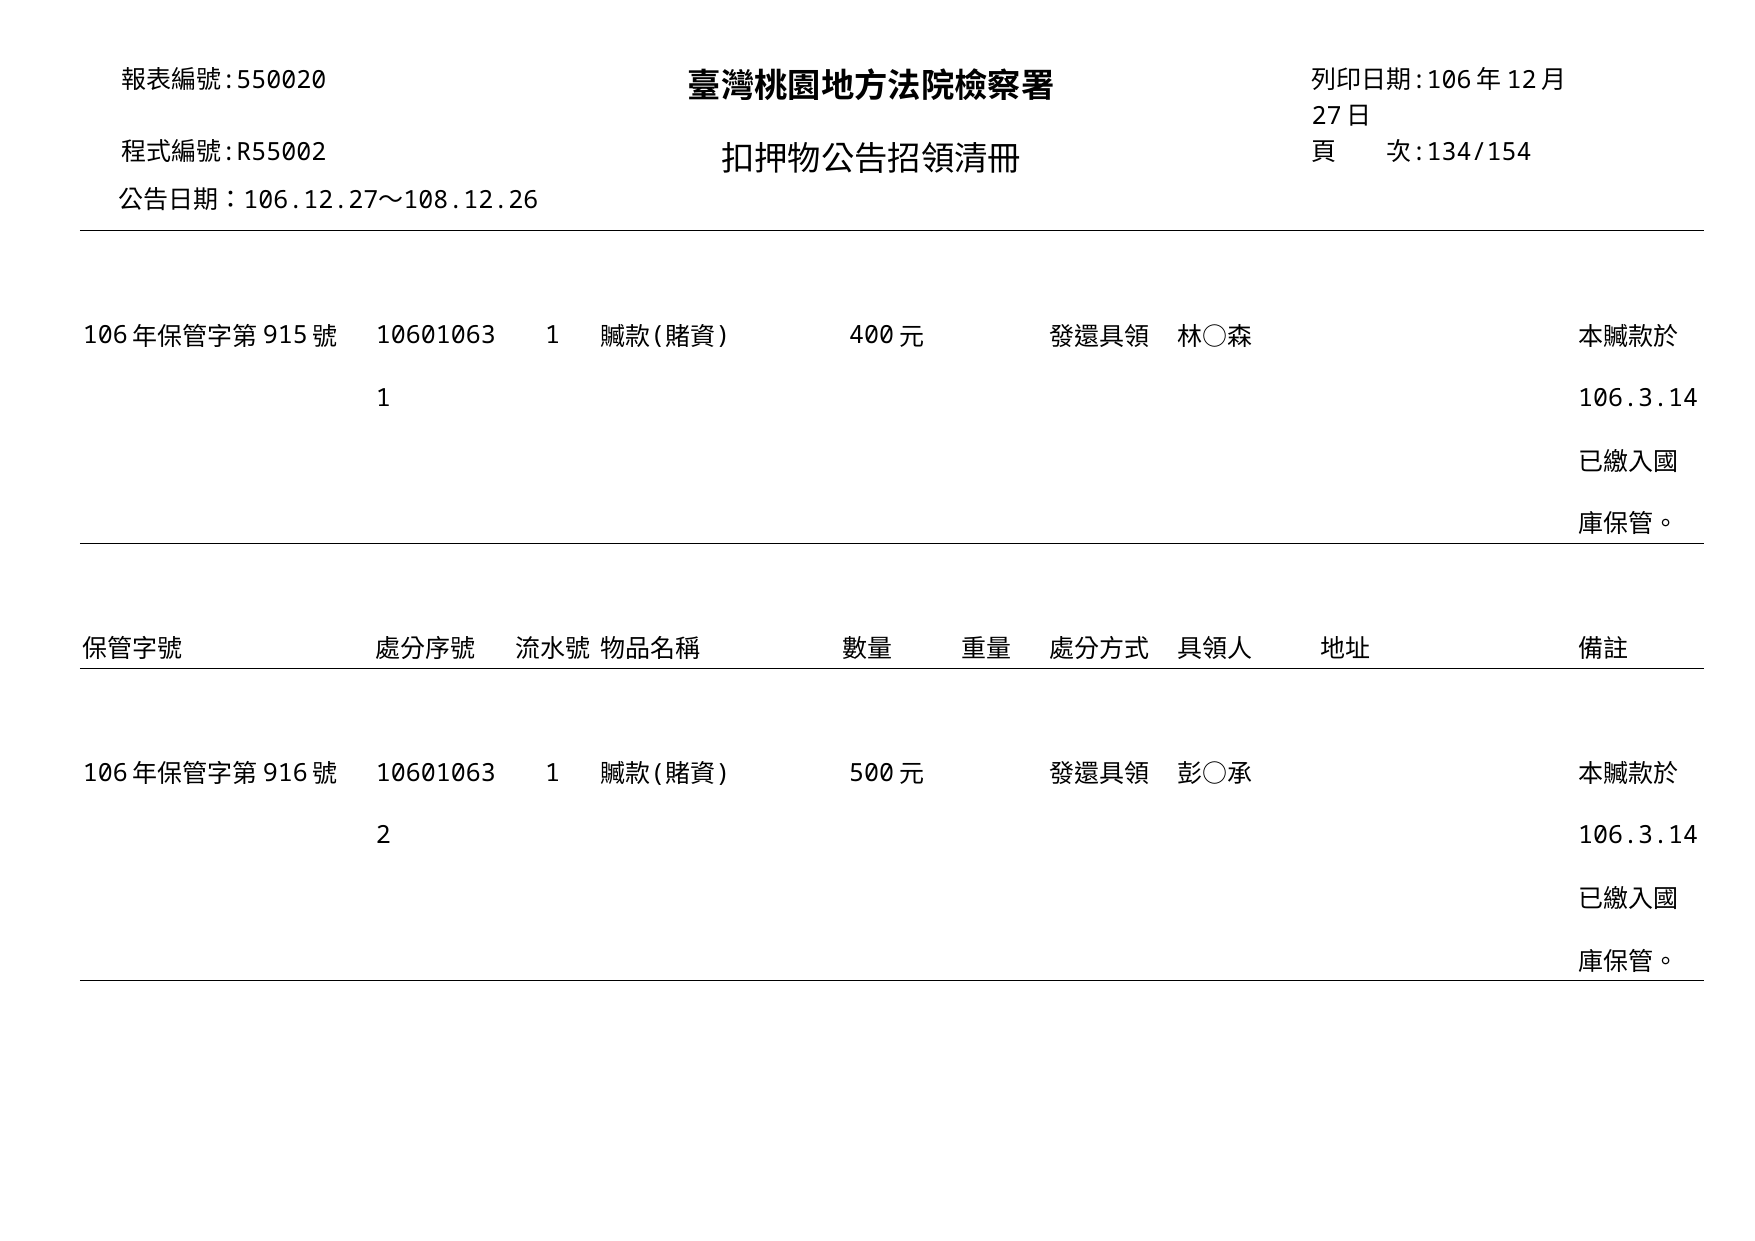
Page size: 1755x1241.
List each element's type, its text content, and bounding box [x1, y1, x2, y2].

table_header 地址 [1317, 605, 1575, 667]
table_cell 贓款(賭資) [597, 231, 807, 542]
table_cell [1317, 231, 1575, 542]
table_header 處分方式 [1046, 605, 1175, 667]
table_header 重量 [927, 605, 1046, 667]
table_cell 本贓款於106.3.14已繳入國庫保管。 [1575, 231, 1704, 542]
table_header 流水號 [507, 605, 597, 667]
table_cell 400元 [808, 231, 927, 542]
table_cell 發還具領 [1046, 231, 1175, 542]
table_cell 1 [507, 669, 597, 980]
table_cell 106年保管字第915號 [80, 231, 373, 542]
table_cell 彭○承 [1175, 669, 1317, 980]
table_cell 1 [507, 231, 597, 542]
table_cell [1317, 669, 1575, 980]
table_cell 發還具領 [1046, 669, 1175, 980]
table_cell [927, 669, 1046, 980]
table_cell [927, 231, 1046, 542]
table_header 保管字號 [80, 605, 373, 667]
table_header 物品名稱 [597, 605, 807, 667]
table_cell 500元 [808, 669, 927, 980]
table_cell 贓款(賭資) [597, 669, 807, 980]
table_cell 本贓款於106.3.14已繳入國庫保管。 [1575, 669, 1704, 980]
table_cell 106010631 [373, 231, 507, 542]
table_cell 106010632 [373, 669, 507, 980]
table_header 備註 [1575, 605, 1704, 667]
table_cell 106年保管字第916號 [80, 669, 373, 980]
table_header 數量 [808, 605, 927, 667]
table_header 具領人 [1175, 605, 1317, 667]
table_header 處分序號 [373, 605, 507, 667]
table_cell 林○森 [1175, 231, 1317, 542]
